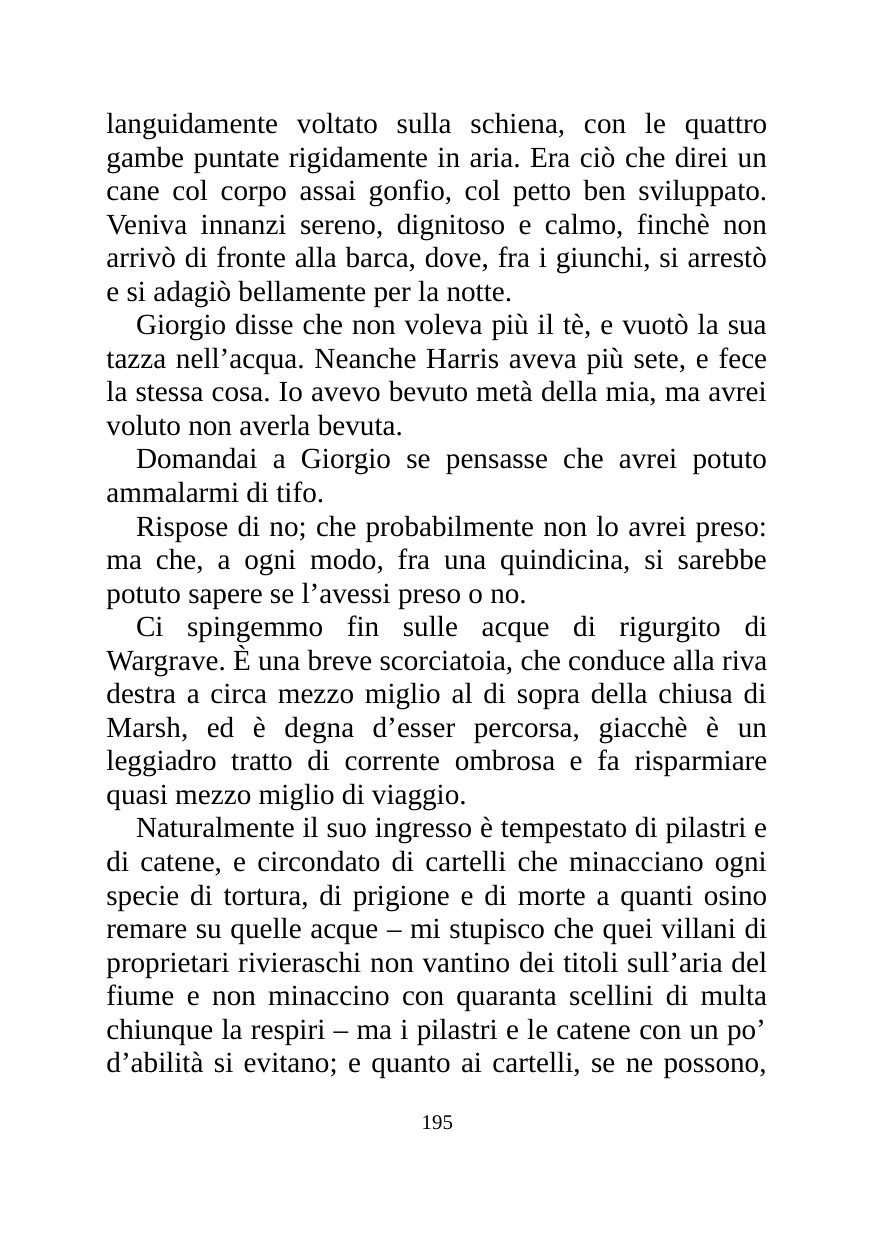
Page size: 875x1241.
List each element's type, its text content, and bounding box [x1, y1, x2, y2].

text Rispose di no; che probabilmente non lo avrei preso: ma che, a ogni modo, fra una quindicina, si sarebbe potuto sapere se l’avessi preso o no. [106, 509, 768, 609]
text Ci spingemmo fin sulle acque di rigurgito di Wargrave. È una breve scorciatoia, che conduce alla riva destra a circa mezzo miglio al di sopra della chiusa di Marsh, ed è degna d’esser percorsa, giacchè è un leggiadro tratto di corrente ombrosa e fa risparmiare quasi mezzo miglio di viaggio. [106, 609, 768, 811]
text Naturalmente il suo ingresso è tempestato di pilastri e di catene, e circondato di cartelli che minacciano ogni specie di tortura, di prigione e di morte a quanti osino remare su quelle acque – mi stupisco che quei villani di proprietari rivieraschi non vantino dei titoli sull’aria del fiume e non minaccino con quaranta scellini di multa chiunque la respiri – ma i pilastri e le catene con un po’ d’abilità si evitano; e quanto ai cartelli, se ne possono, [106, 811, 768, 1079]
text languidamente voltato sulla schiena, con le quattro gambe puntate rigidamente in aria. Era ciò che direi un cane col corpo assai gonfio, col petto ben sviluppato. Veniva innanzi sereno, dignitoso e calmo, finchè non arrivò di fronte alla barca, dove, fra i giunchi, si arrestò e si adagiò bellamente per la notte. [106, 106, 768, 307]
text Giorgio disse che non voleva più il tè, e vuotò la sua tazza nell’acqua. Neanche Harris aveva più sete, e fece la stessa cosa. Io avevo bevuto metà della mia, ma avrei voluto non averla bevuta. [106, 307, 768, 442]
text Domandai a Giorgio se pensasse che avrei potuto ammalarmi di tifo. [106, 442, 768, 509]
